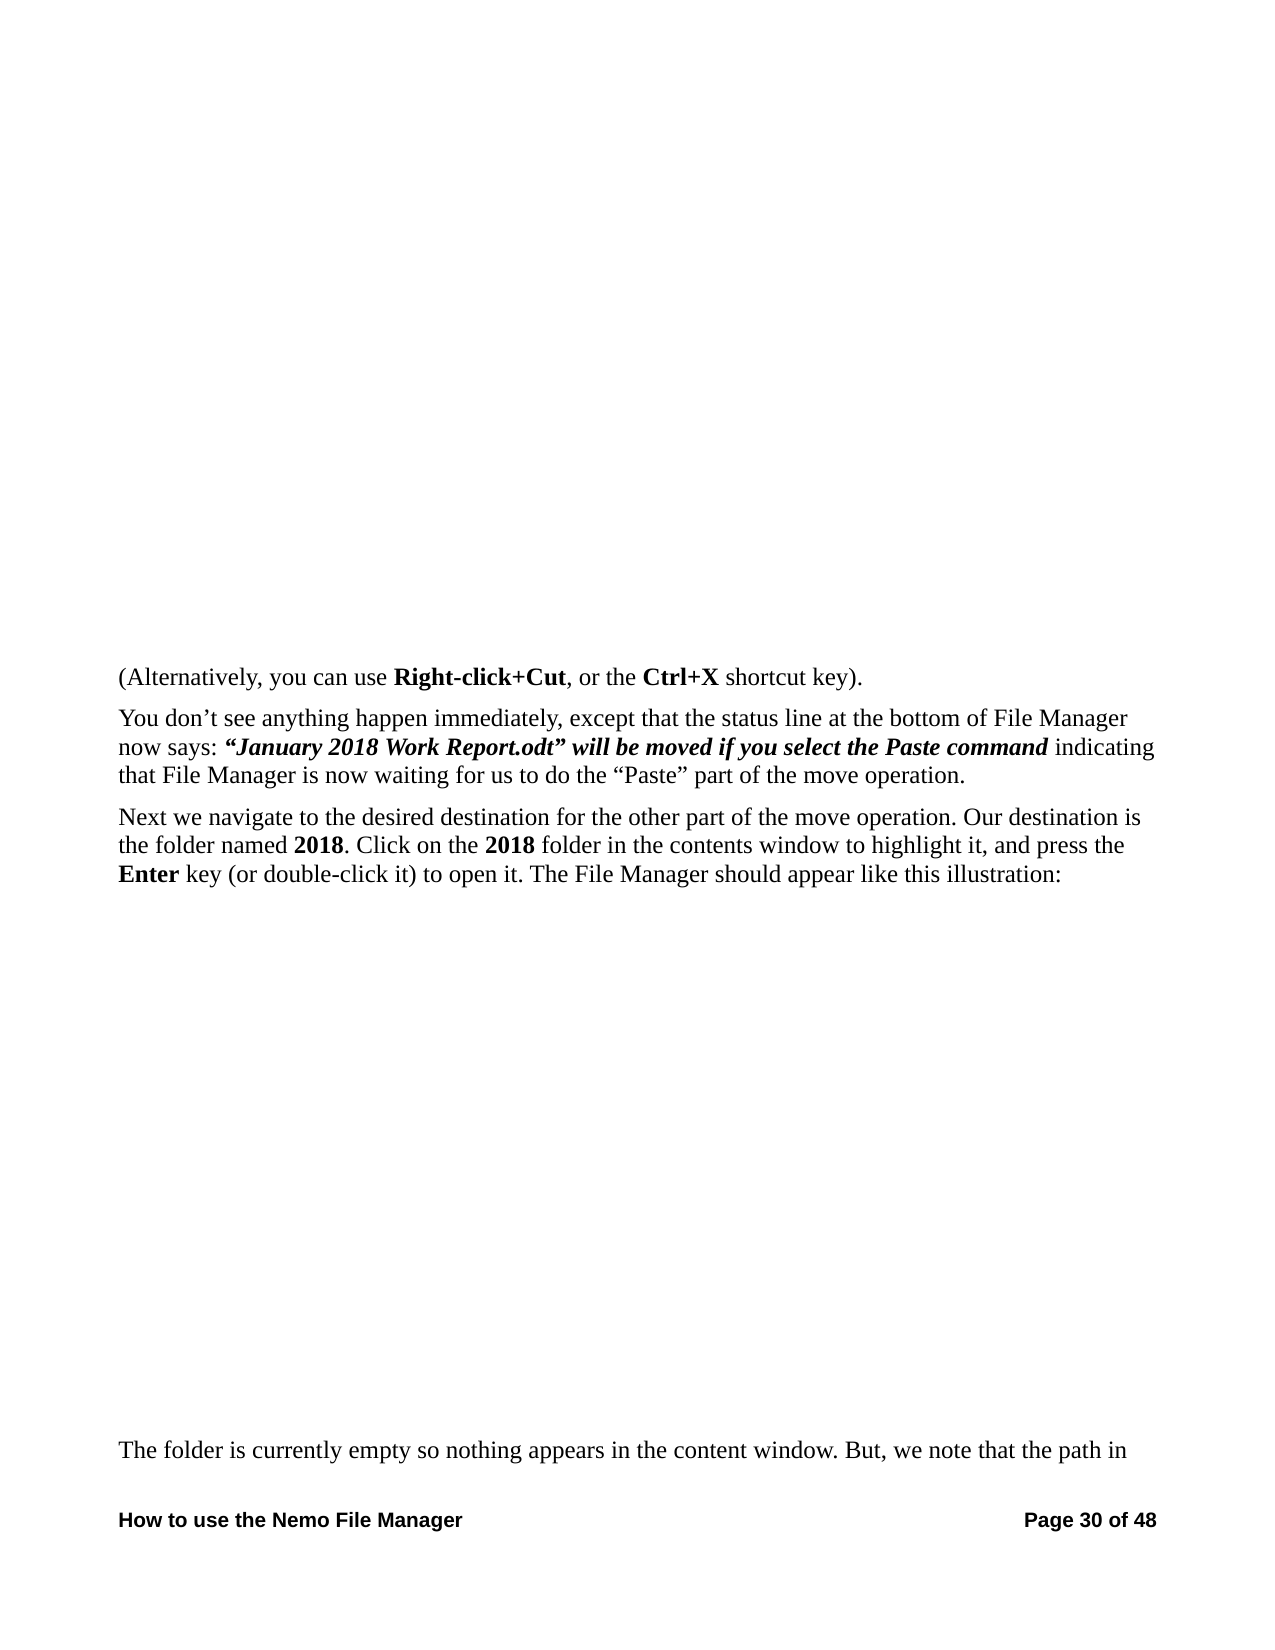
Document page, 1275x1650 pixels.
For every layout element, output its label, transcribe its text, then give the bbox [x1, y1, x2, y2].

text The folder is currently empty so nothing appears in the content window. But, we note that the path in [118, 1435, 1157, 1464]
text Next we navigate to the desired destination for the other part of the move operation. Our destination is the folder named 2018. Click on the 2018 folder in the contents window to highlight it, and press the Enter key (or double-click it) to open it. The File Manager should appear like this illustration: [118, 802, 1157, 888]
text (Alternatively, you can use Right-click+Cut, or the Ctrl+X shortcut key). [118, 662, 1157, 691]
text You don’t see anything happen immediately, except that the status line at the bottom of File Manager now says: “January 2018 Work Report.odt” will be moved if you select the Paste command indicating that File Manager is now waiting for us to do the “Paste” part of the move operation. [118, 703, 1157, 789]
